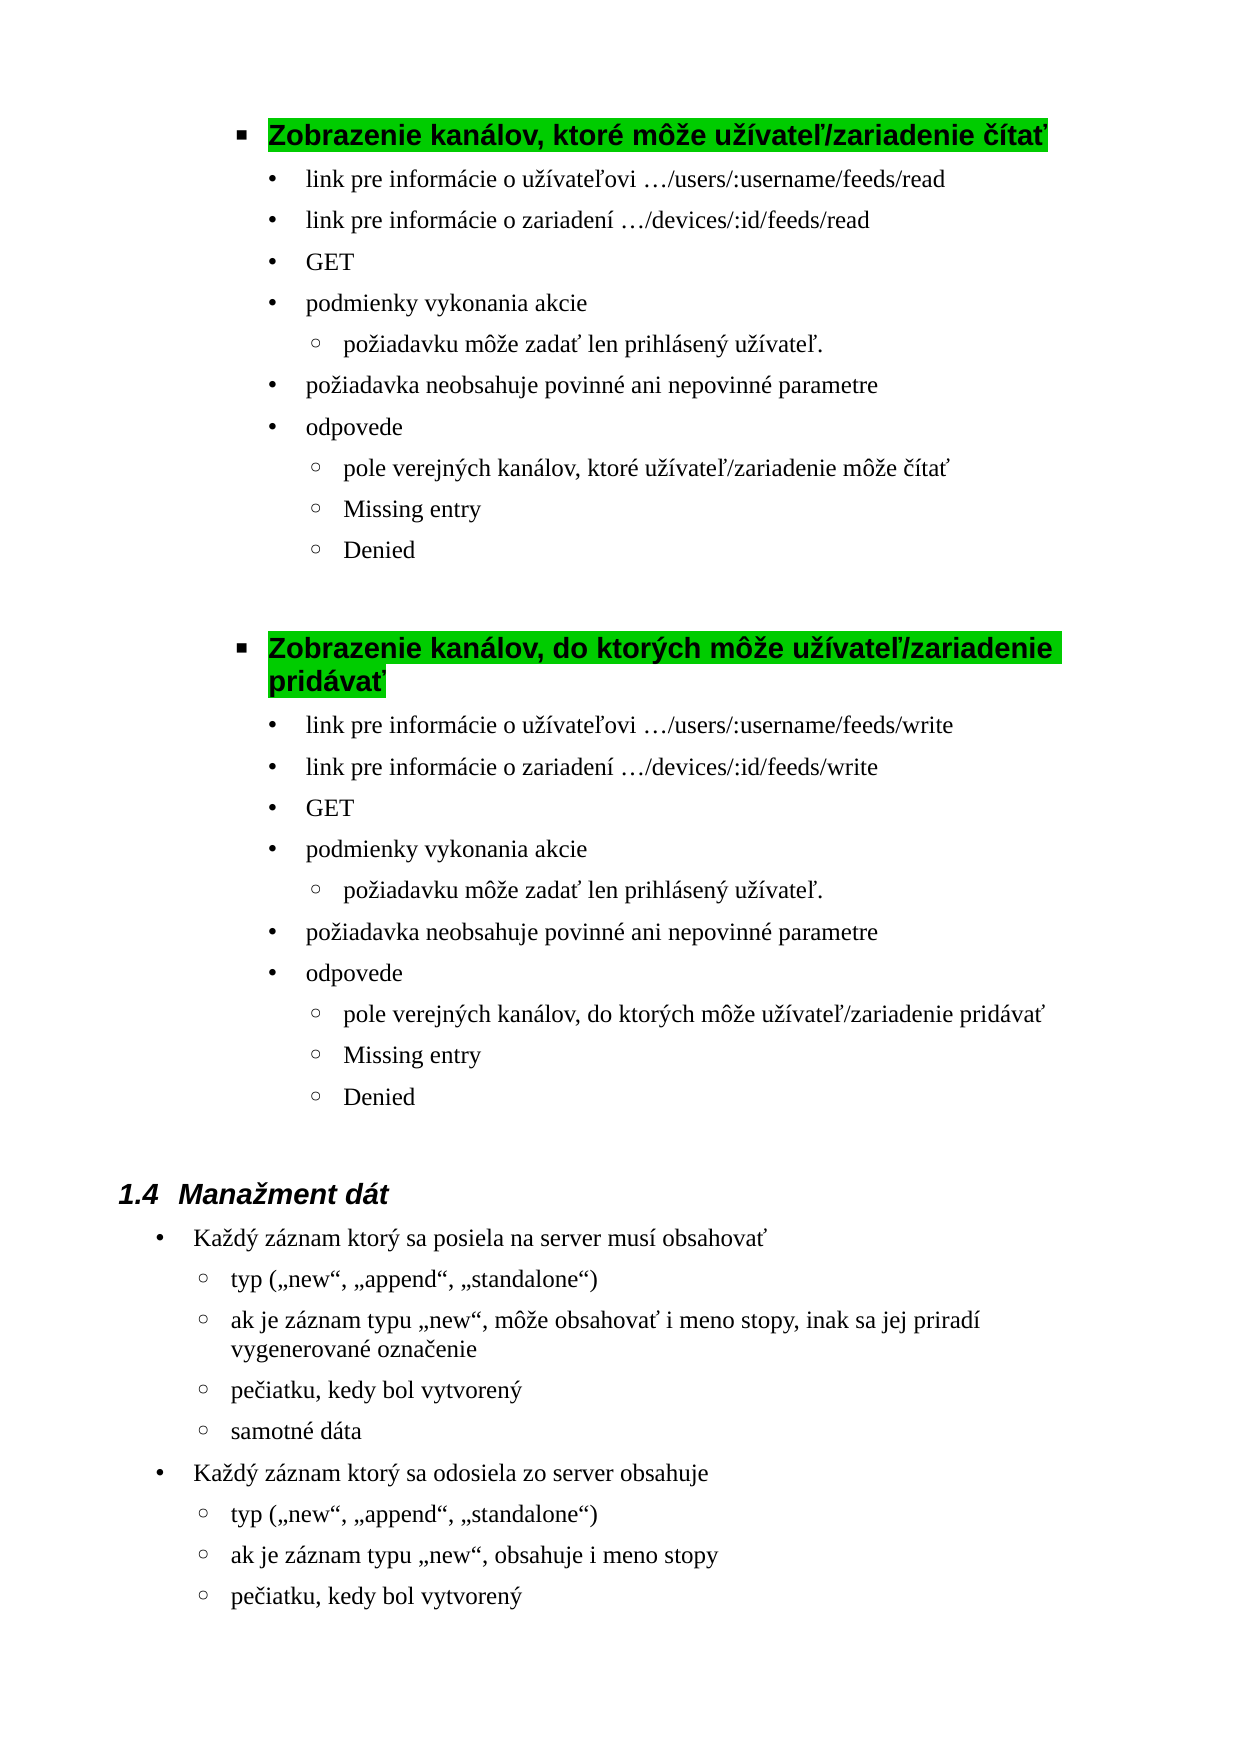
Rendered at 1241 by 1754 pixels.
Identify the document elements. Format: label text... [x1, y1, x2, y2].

list ak je záznam typu „new“, môže obsahovať i meno stopy, inak sa jej priradí vygenerované označenie [193, 1305, 1122, 1363]
list samotné dáta [193, 1416, 1122, 1445]
list link pre informácie o zariadení …/devices/:id/feeds/read [268, 206, 1122, 234]
list Missing entry [306, 494, 1122, 523]
list pole verejných kanálov, do ktorých môže užívateľ/zariadenie pridávať [306, 999, 1122, 1028]
list odpovede [268, 958, 1122, 987]
list požiadavku môže zadať len prihlásený užívateľ. [306, 329, 1122, 358]
list pečiatku, kedy bol vytvorený [193, 1375, 1122, 1404]
list požiadavku môže zadať len prihlásený užívateľ. [306, 875, 1122, 904]
subtitle Zobrazenie kanálov, ktoré môže užívateľ/zariadenie čítať [231, 118, 1122, 152]
list Každý záznam ktorý sa odosiela zo server obsahuje [156, 1458, 1122, 1486]
list podmienky vykonania akcie [268, 834, 1122, 863]
list Denied [306, 1082, 1122, 1139]
list odpovede [268, 412, 1122, 441]
list požiadavka neobsahuje povinné ani nepovinné parametre [268, 917, 1122, 945]
list Missing entry [306, 1040, 1122, 1069]
list typ („new“, „append“, „standalone“) [193, 1264, 1122, 1293]
list link pre informácie o užívateľovi …/users/:username/feeds/write [268, 710, 1122, 739]
list podmienky vykonania akcie [268, 288, 1122, 317]
list Každý záznam ktorý sa posiela na server musí obsahovať [156, 1223, 1122, 1251]
list Denied [306, 536, 1122, 593]
subtitle Manažment dát [118, 1177, 1122, 1210]
list link pre informácie o užívateľovi …/users/:username/feeds/read [268, 164, 1122, 193]
list GET [268, 247, 1122, 276]
list požiadavka neobsahuje povinné ani nepovinné parametre [268, 371, 1122, 399]
list ak je záznam typu „new“, obsahuje i meno stopy [193, 1540, 1122, 1569]
list pečiatku, kedy bol vytvorený [193, 1581, 1122, 1610]
subtitle Zobrazenie kanálov, do ktorých môže užívateľ/zariadenie pridávať [231, 631, 1122, 698]
list GET [268, 793, 1122, 822]
list typ („new“, „append“, „standalone“) [193, 1499, 1122, 1528]
list link pre informácie o zariadení …/devices/:id/feeds/write [268, 752, 1122, 780]
list pole verejných kanálov, ktoré užívateľ/zariadenie môže čítať [306, 453, 1122, 482]
